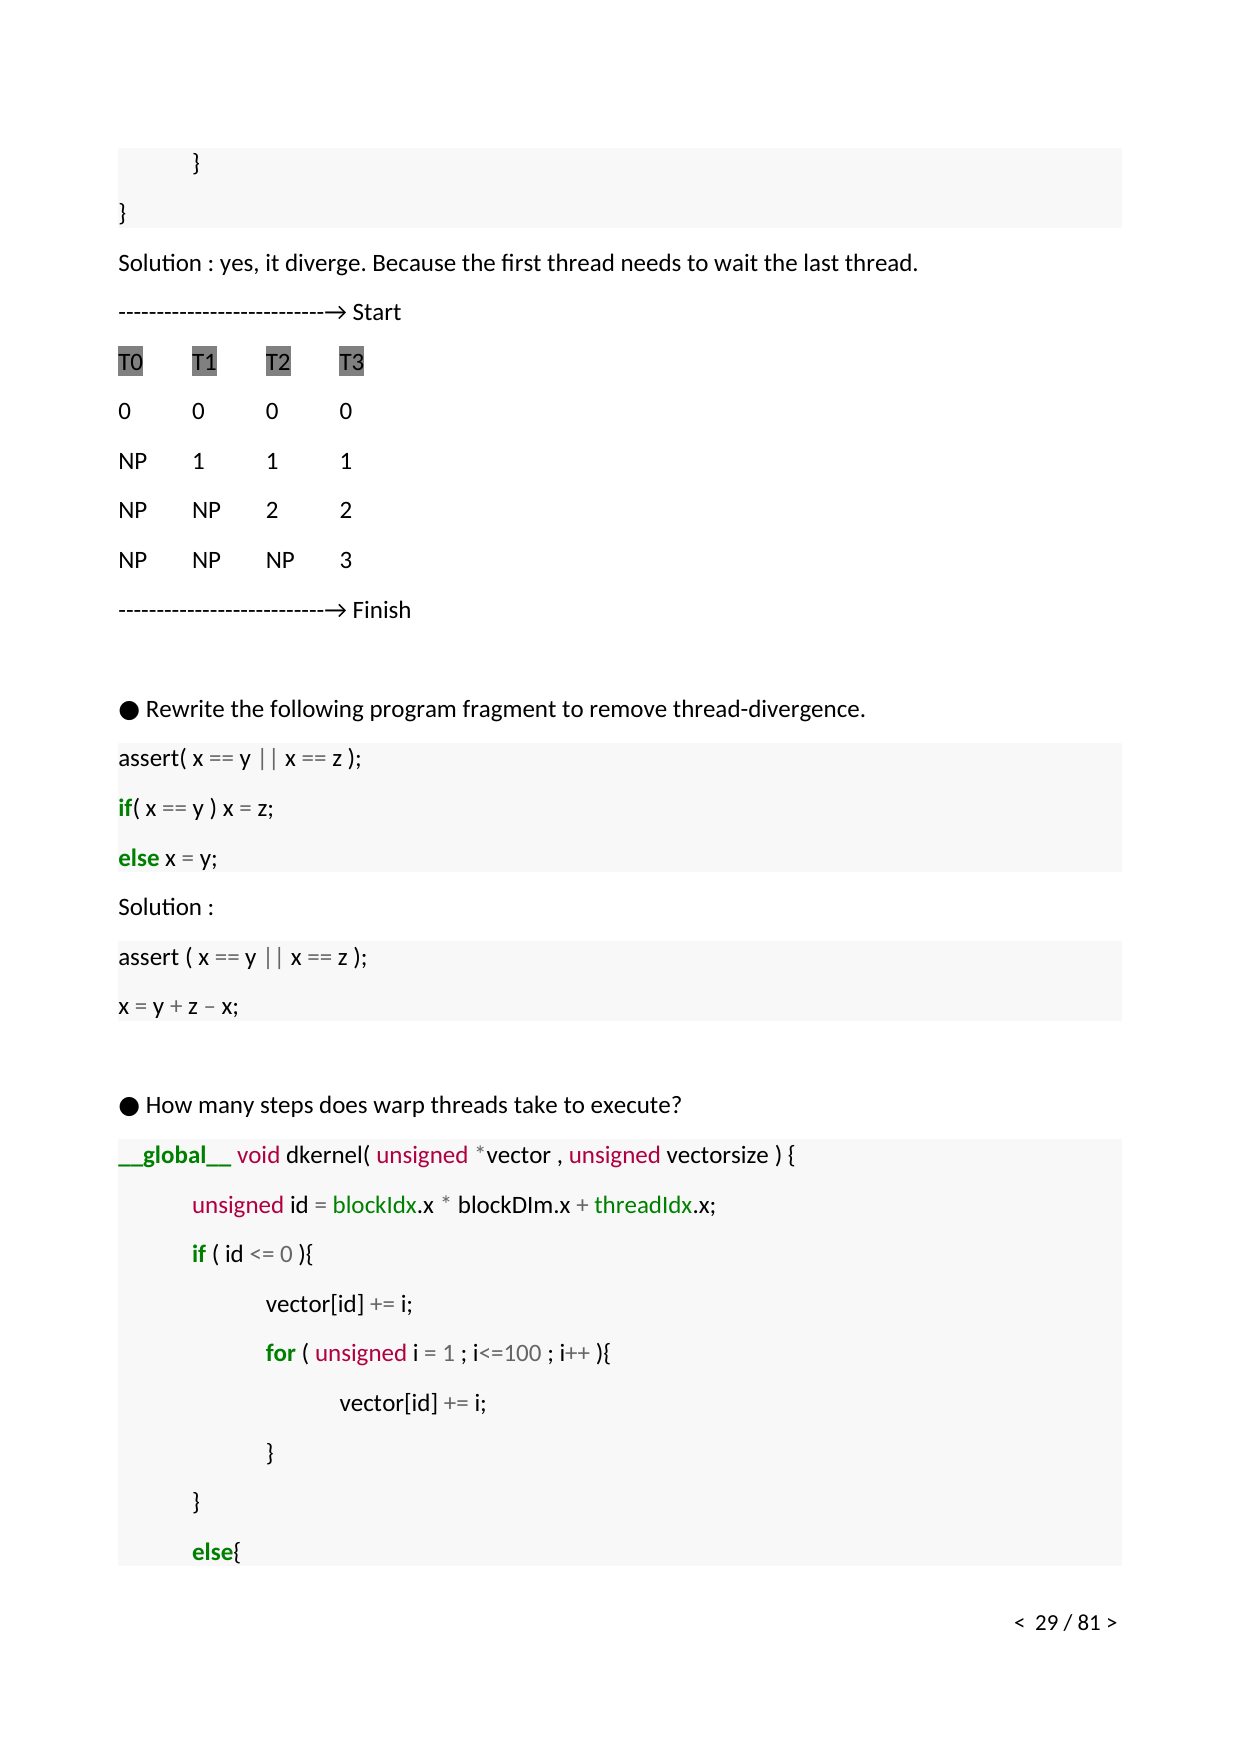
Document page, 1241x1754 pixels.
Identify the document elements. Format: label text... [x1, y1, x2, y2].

text Solution : [118, 891, 1122, 922]
text } [118, 197, 1122, 228]
text } [118, 1486, 1122, 1517]
text vector[id] += i; [118, 1288, 1122, 1318]
text for ( unsigned i = 1 ; i<=100 ; i++ ){ [118, 1338, 1122, 1368]
text Solution : yes, it diverge. Because the first thread needs to wait the last thread. [118, 247, 1122, 277]
text if ( id <= 0 ){ [118, 1238, 1122, 1269]
text ---------------------------→ Start [118, 296, 1122, 327]
text NP NP 2 2 [118, 495, 1122, 525]
text assert ( x == y || x == z ); [118, 941, 1122, 971]
text x = y + z – x; [118, 991, 1122, 1021]
text else{ [118, 1536, 1122, 1566]
text else x = y; [118, 842, 1122, 872]
text T0 T1 T2 T3 [118, 346, 1122, 376]
text 0 0 0 0 [118, 396, 1122, 426]
text assert( x == y || x == z ); [118, 743, 1122, 773]
text __global__ void dkernel( unsigned *vector , unsigned vectorsize ) { [118, 1139, 1122, 1170]
text ● How many steps does warp threads take to execute? [118, 1090, 1122, 1120]
text } [118, 148, 1122, 178]
text NP 1 1 1 [118, 445, 1122, 476]
text ---------------------------→ Finish [118, 594, 1122, 624]
text if( x == y ) x = z; [118, 792, 1122, 823]
text ● Rewrite the following program fragment to remove thread-divergence. [118, 693, 1122, 723]
text vector[id] += i; [118, 1387, 1122, 1418]
text NP NP NP 3 [118, 544, 1122, 575]
text unsigned id = blockIdx.x * blockDIm.x + threadIdx.x; [118, 1189, 1122, 1219]
text } [118, 1437, 1122, 1467]
